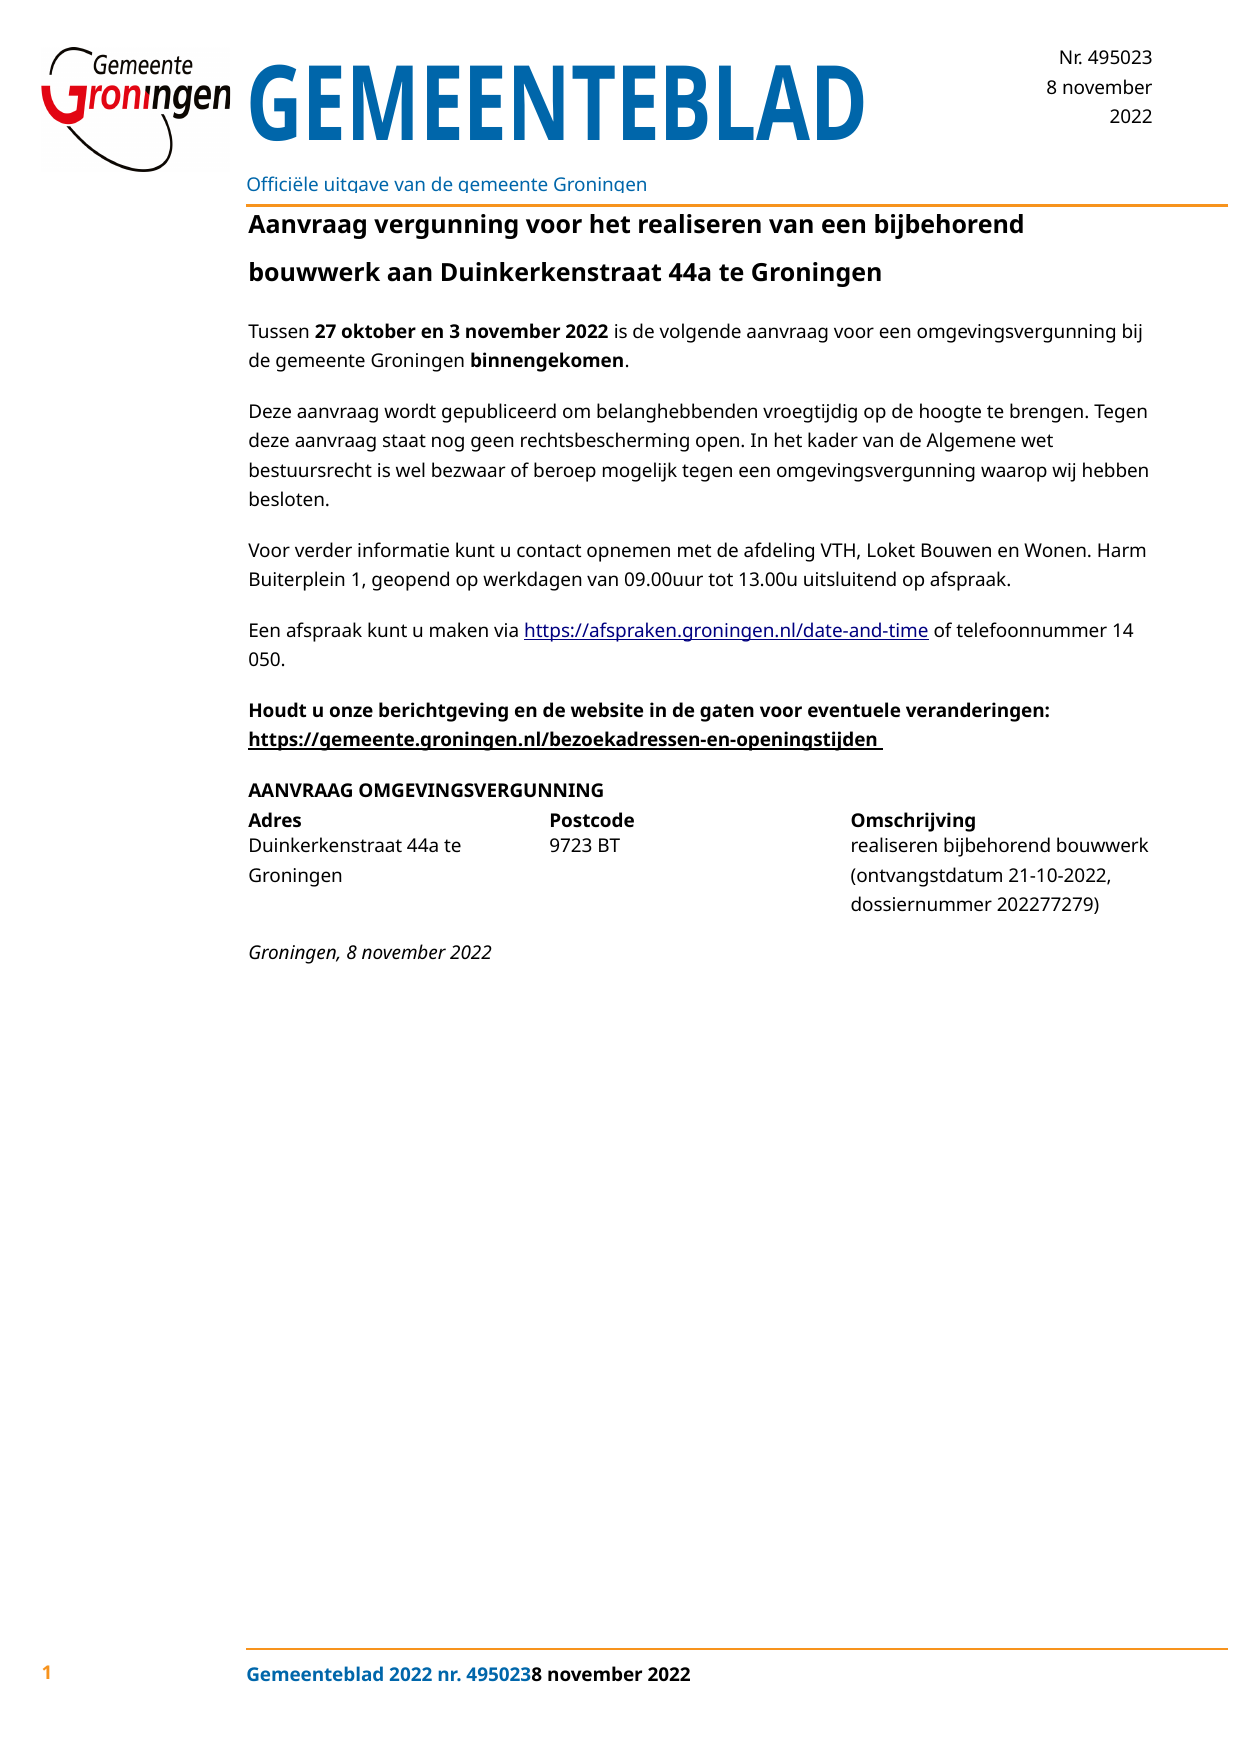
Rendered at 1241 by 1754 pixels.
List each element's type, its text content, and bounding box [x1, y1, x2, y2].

text Tussen 27 oktober en 3 november 2022 is de volgende aanvraag voor een omgevingsvergunning bij de gemeente Groningen binnengekomen. [248, 318, 1152, 373]
table_cell realiseren bijbehorend bouwwerk (ontvangstdatum 21-10-2022, dossiernummer 202277279) [850, 833, 1152, 917]
text Houdt u onze berichtgeving en de website in de gaten voor eventuele veranderingen: https://gemeente.groningen.nl/bezoekadressen-en-openingstijden [248, 697, 1152, 752]
text Groningen, 8 november 2022 [248, 939, 1152, 964]
text Deze aanvraag wordt gepubliceerd om belanghebbenden vroegtijdig op de hoogte te brengen. Tegen deze aanvraag staat nog geen rechtsbescherming open. In het kader van de Algemene wet bestuursrecht is wel bezwaar of beroep mogelijk tegen een omgevingsvergunning waarop wij hebben besloten. [248, 398, 1152, 512]
text Voor verder informatie kunt u contact opnemen met de afdeling VTH, Loket Bouwen en Wonen. Harm Buiterplein 1, geopend op werkdagen van 09.00uur tot 13.00u uitsluitend op afspraak. [248, 537, 1152, 592]
table_header Omschrijving [850, 807, 1152, 832]
text Een afspraak kunt u maken via https://afspraken.groningen.nl/date-and-time of telefoonnummer 14 050. [248, 617, 1152, 672]
picture [41, 47, 231, 172]
table_cell 9723 BT [549, 833, 850, 917]
table_header Adres [248, 807, 549, 832]
table_cell Duinkerkenstraat 44a te Groningen [248, 833, 549, 917]
text Aanvraag vergunning voor het realiseren van een bijbehorend bouwwerk aan Duinkerkenstraat 44a te Groningen [248, 207, 1152, 288]
text AANVRAAG OMGEVINGSVERGUNNING [248, 777, 1152, 803]
table_header Postcode [549, 807, 850, 832]
